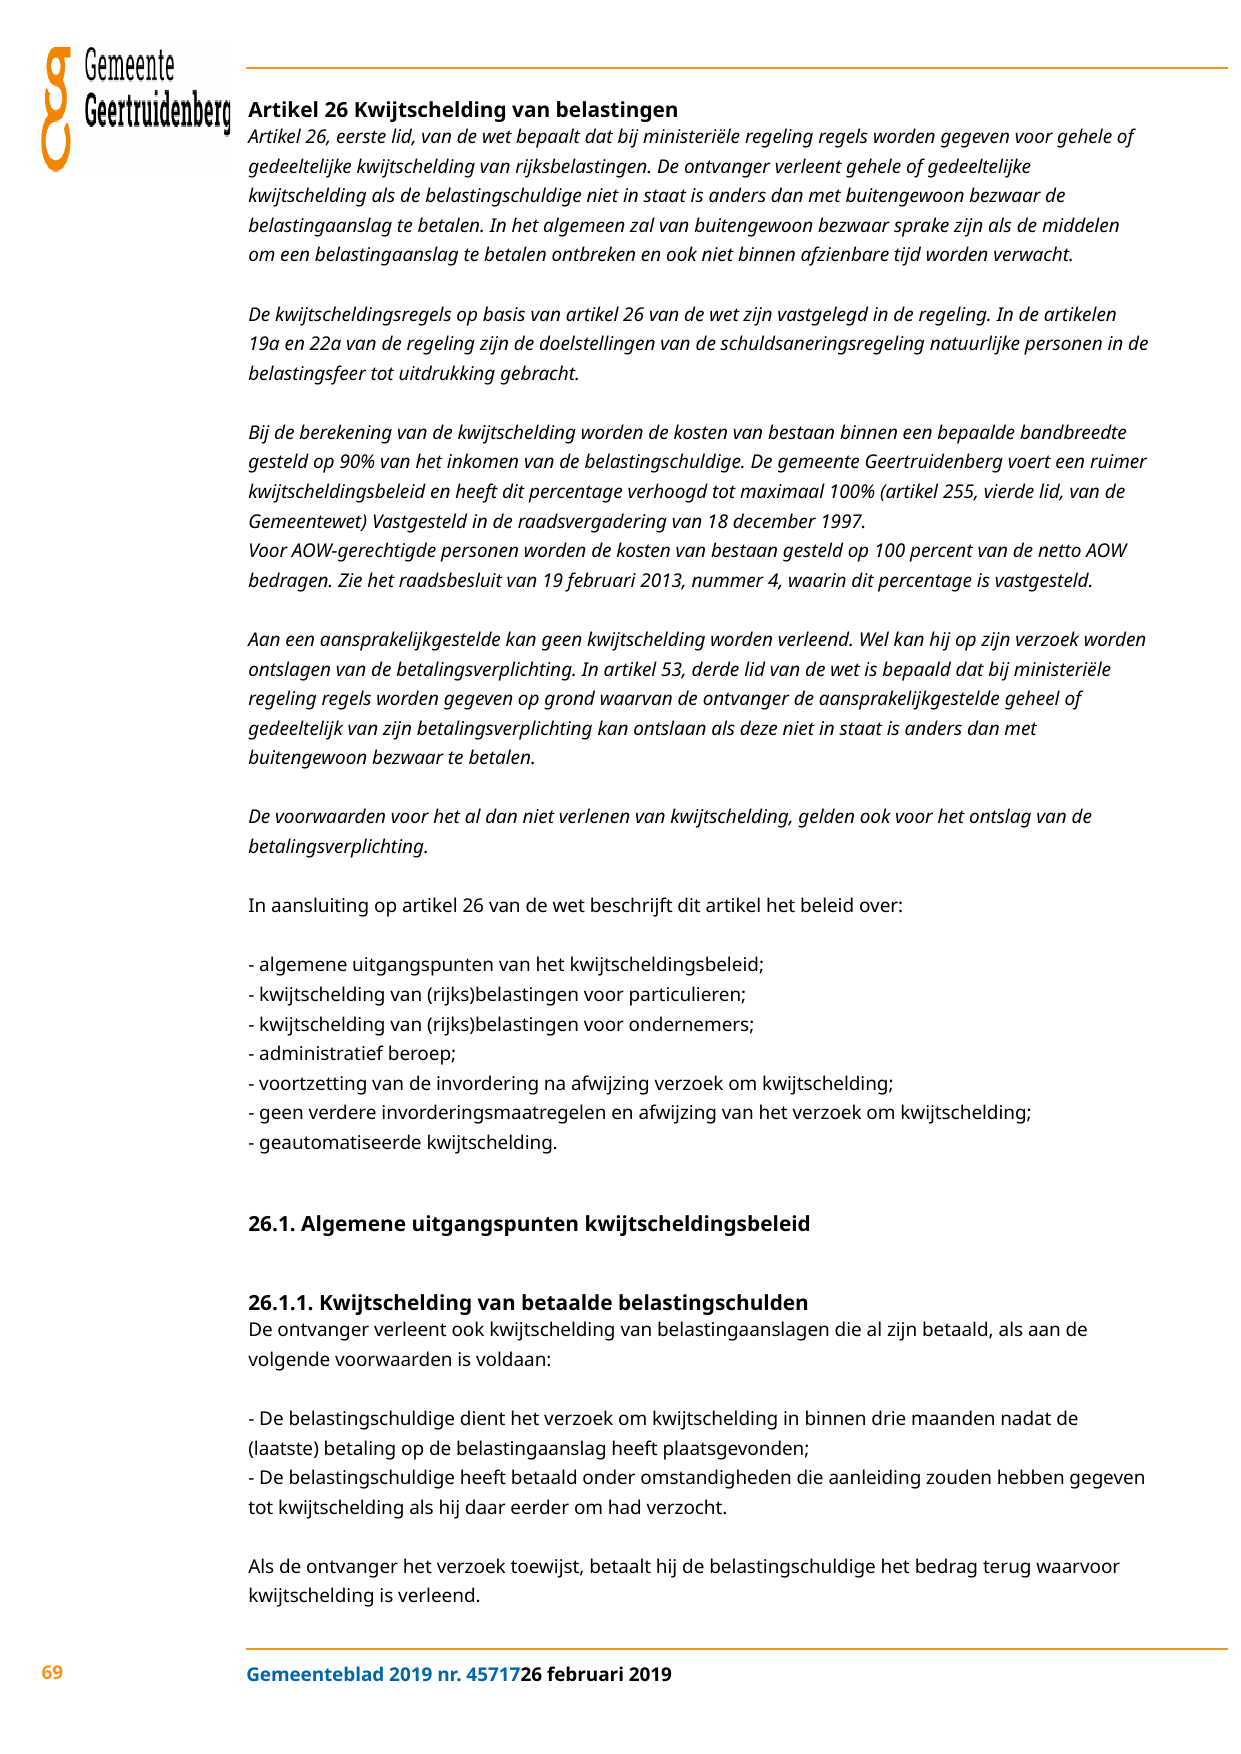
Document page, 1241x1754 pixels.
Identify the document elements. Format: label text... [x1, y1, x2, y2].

text In aansluiting op artikel 26 van de wet beschrijft dit artikel het beleid over: [248, 892, 1152, 918]
text - geautomatiseerde kwijtschelding. [248, 1129, 1152, 1155]
text - De belastingschuldige heeft betaald onder omstandigheden die aanleiding zouden hebben gegeven tot kwijtschelding als hij daar eerder om had verzocht. [248, 1464, 1152, 1519]
text De ontvanger verleent ook kwijtschelding van belastingaanslagen die al zijn betaald, als aan de volgende voorwaarden is voldaan: [248, 1316, 1152, 1372]
text Bij de berekening van de kwijtschelding worden de kosten van bestaan binnen een bepaalde bandbreedte gesteld op 90% van het inkomen van de belastingschuldige. De gemeente Geertruidenberg voert een ruimer kwijtscheldingsbeleid en heeft dit percentage verhoogd tot maximaal 100% (artikel 255, vierde lid, van de Gemeentewet) Vastgesteld in de raadsvergadering van 18 december 1997. [248, 419, 1152, 533]
text De voorwaarden voor het al dan niet verlenen van kwijtschelding, gelden ook voor het ontslag van de betalingsverplichting. [248, 804, 1152, 859]
text - kwijtschelding van (rijks)belastingen voor particulieren; [248, 981, 1152, 1007]
text - voortzetting van de invordering na afwijzing verzoek om kwijtschelding; [248, 1070, 1152, 1096]
text 26.1.1. Kwijtschelding van betaalde belastingschulden [248, 1288, 1152, 1316]
text Artikel 26 Kwijtschelding van belastingen [248, 95, 1152, 123]
text Aan een aansprakelijkgestelde kan geen kwijtschelding worden verleend. Wel kan hij op zijn verzoek worden ontslagen van de betalingsverplichting. In artikel 53, derde lid van de wet is bepaald dat bij ministeriële regeling regels worden gegeven op grond waarvan de ontvanger de aansprakelijkgestelde geheel of gedeeltelijk van zijn betalingsverplichting kan ontslaan als deze niet in staat is anders dan met buitengewoon bezwaar te betalen. [248, 626, 1152, 770]
text - administratief beroep; [248, 1040, 1152, 1066]
text Artikel 26, eerste lid, van de wet bepaalt dat bij ministeriële regeling regels worden gegeven voor gehele of gedeeltelijke kwijtschelding van rijksbelastingen. De ontvanger verleent gehele of gedeeltelijke kwijtschelding als de belastingschuldige niet in staat is anders dan met buitengewoon bezwaar de belastingaanslag te betalen. In het algemeen zal van buitengewoon bezwaar sprake zijn als de middelen om een belastingaanslag te betalen ontbreken en ook niet binnen afzienbare tijd worden verwacht. [248, 123, 1152, 267]
picture [41, 47, 231, 172]
text - kwijtschelding van (rijks)belastingen voor ondernemers; [248, 1011, 1152, 1036]
text Voor AOW-gerechtigde personen worden de kosten van bestaan gesteld op 100 percent van de netto AOW bedragen. Zie het raadsbesluit van 19 februari 2013, nummer 4, waarin dit percentage is vastgesteld. [248, 537, 1152, 593]
text 26.1. Algemene uitgangspunten kwijtscheldingsbeleid [248, 1209, 1152, 1237]
text Als de ontvanger het verzoek toewijst, betaalt hij de belastingschuldige het bedrag terug waarvoor kwijtschelding is verleend. [248, 1553, 1152, 1608]
text De kwijtscheldingsregels op basis van artikel 26 van de wet zijn vastgelegd in de regeling. In de artikelen 19a en 22a van de regeling zijn de doelstellingen van de schuldsaneringsregeling natuurlijke personen in de belastingsfeer tot uitdrukking gebracht. [248, 301, 1152, 386]
text - geen verdere invorderingsmaatregelen en afwijzing van het verzoek om kwijtschelding; [248, 1099, 1152, 1125]
text - De belastingschuldige dient het verzoek om kwijtschelding in binnen drie maanden nadat de (laatste) betaling op de belastingaanslag heeft plaatsgevonden; [248, 1405, 1152, 1460]
text - algemene uitgangspunten van het kwijtscheldingsbeleid; [248, 952, 1152, 977]
